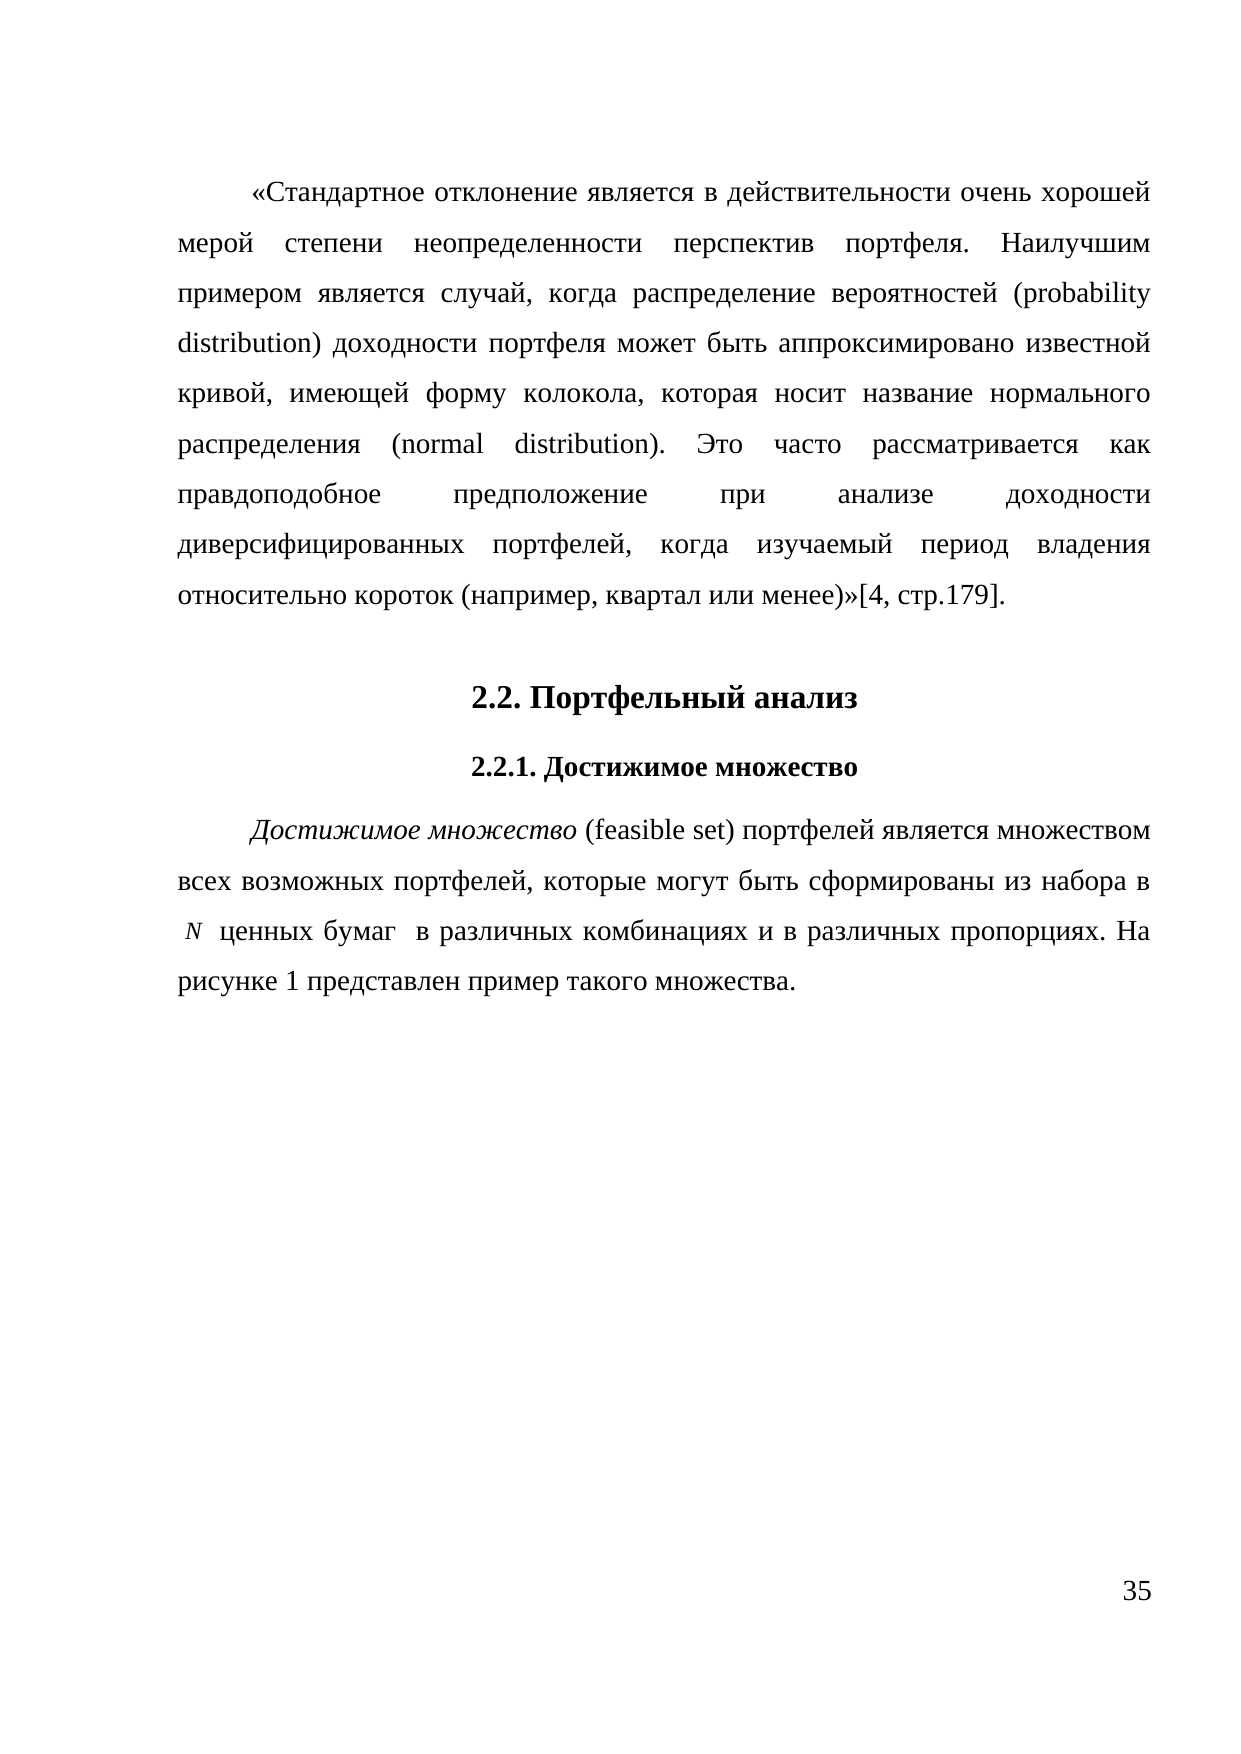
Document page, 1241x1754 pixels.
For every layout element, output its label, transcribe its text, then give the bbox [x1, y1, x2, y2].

text Достижимое множество (feasible set) портфелей является множеством всех возможных портфелей, которые могут быть сформированы из набора в ценных бумаг в различных комбинациях и в различных пропорциях. На рисунке 1 представлен пример такого множества. [177, 812, 1152, 997]
subtitle 2.2.1. Достижимое множество [177, 749, 1152, 783]
text «Стандартное отклонение является в действительности очень хорошей мерой степени неопределенности перспектив портфеля. Наилучшим примером является случай, когда распределение вероятностей (probability distribution) доходности портфеля может быть аппроксимировано известной кривой, имеющей форму колокола, которая носит название нормального распределения (normal distribution). Это часто рассматривается как правдоподобное предположение при анализе доходности диверсифицированных портфелей, когда изучаемый период владения относительно короток (например, квартал или менее)»[4, стр.179]. [177, 174, 1152, 610]
subtitle 2.2. Портфельный анализ [177, 677, 1152, 716]
